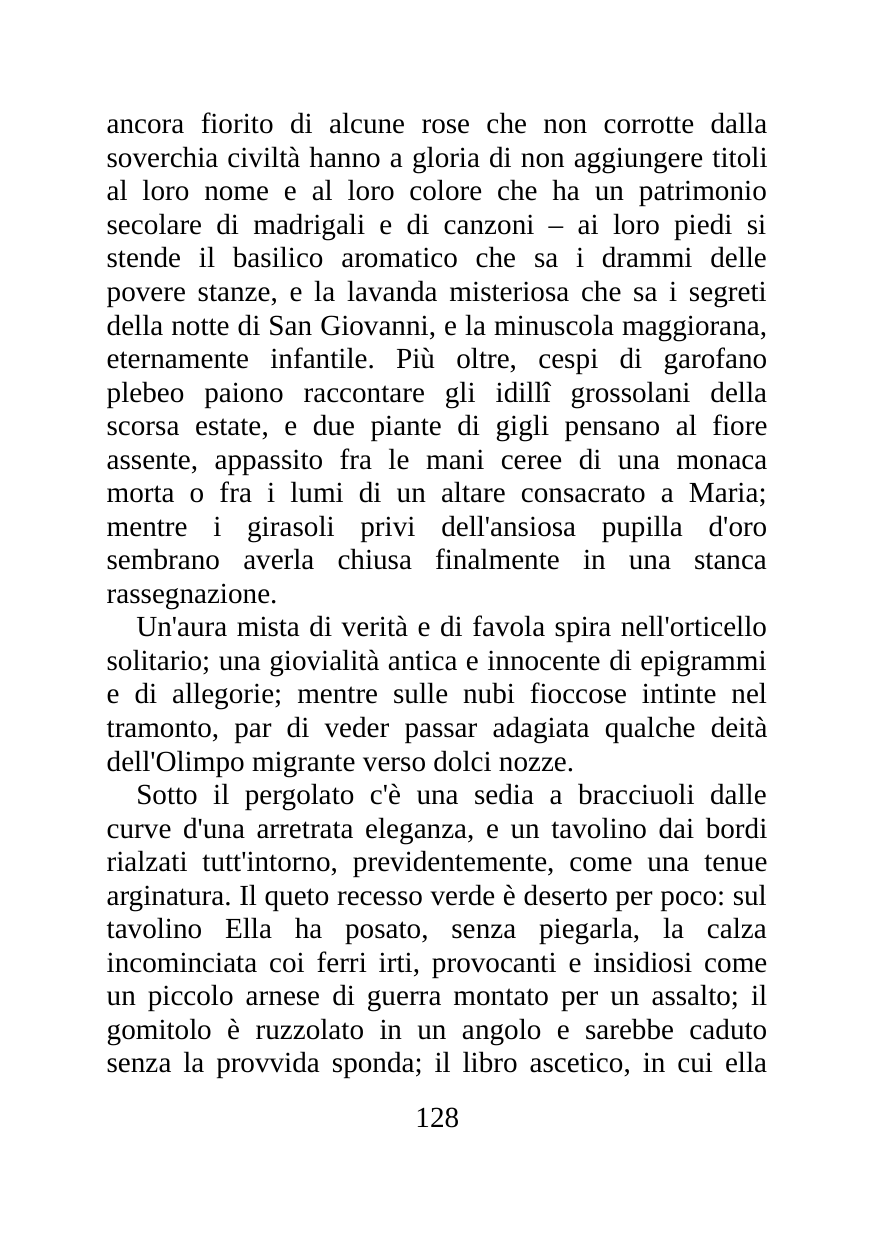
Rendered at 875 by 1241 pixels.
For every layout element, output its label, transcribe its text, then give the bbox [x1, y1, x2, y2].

text Sotto il pergolato c'è una sedia a bracciuoli dalle curve d'una arretrata eleganza, e un tavolino dai bordi rialzati tutt'intorno, previdentemente, come una tenue arginatura. Il queto recesso verde è deserto per poco: sul tavolino Ella ha posato, senza piegarla, la calza incominciata coi ferri irti, provocanti e insidiosi come un piccolo arnese di guerra montato per un assalto; il gomitolo è ruzzolato in un angolo e sarebbe caduto senza la provvida sponda; il libro ascetico, in cui ella [106, 777, 768, 1079]
text Un'aura mista di verità e di favola spira nell'orticello solitario; una giovialità antica e innocente di epigrammi e di allegorie; mentre sulle nubi fioccose intinte nel tramonto, par di veder passar adagiata qualche deità dell'Olimpo migrante verso dolci nozze. [106, 609, 768, 777]
text ancora fiorito di alcune rose che non corrotte dalla soverchia civiltà hanno a gloria di non aggiungere titoli al loro nome e al loro colore che ha un patrimonio secolare di madrigali e di canzoni ‒ ai loro piedi si stende il basilico aromatico che sa i drammi delle povere stanze, e la lavanda misteriosa che sa i segreti della notte di San Giovanni, e la minuscola maggiorana, eternamente infantile. Più oltre, cespi di garofano plebeo paiono raccontare gli idillî grossolani della scorsa estate, e due piante di gigli pensano al fiore assente, appassito fra le mani ceree di una monaca morta o fra i lumi di un altare consacrato a Maria; mentre i girasoli privi dell'ansiosa pupilla d'oro sembrano averla chiusa finalmente in una stanca rassegnazione. [106, 106, 768, 609]
